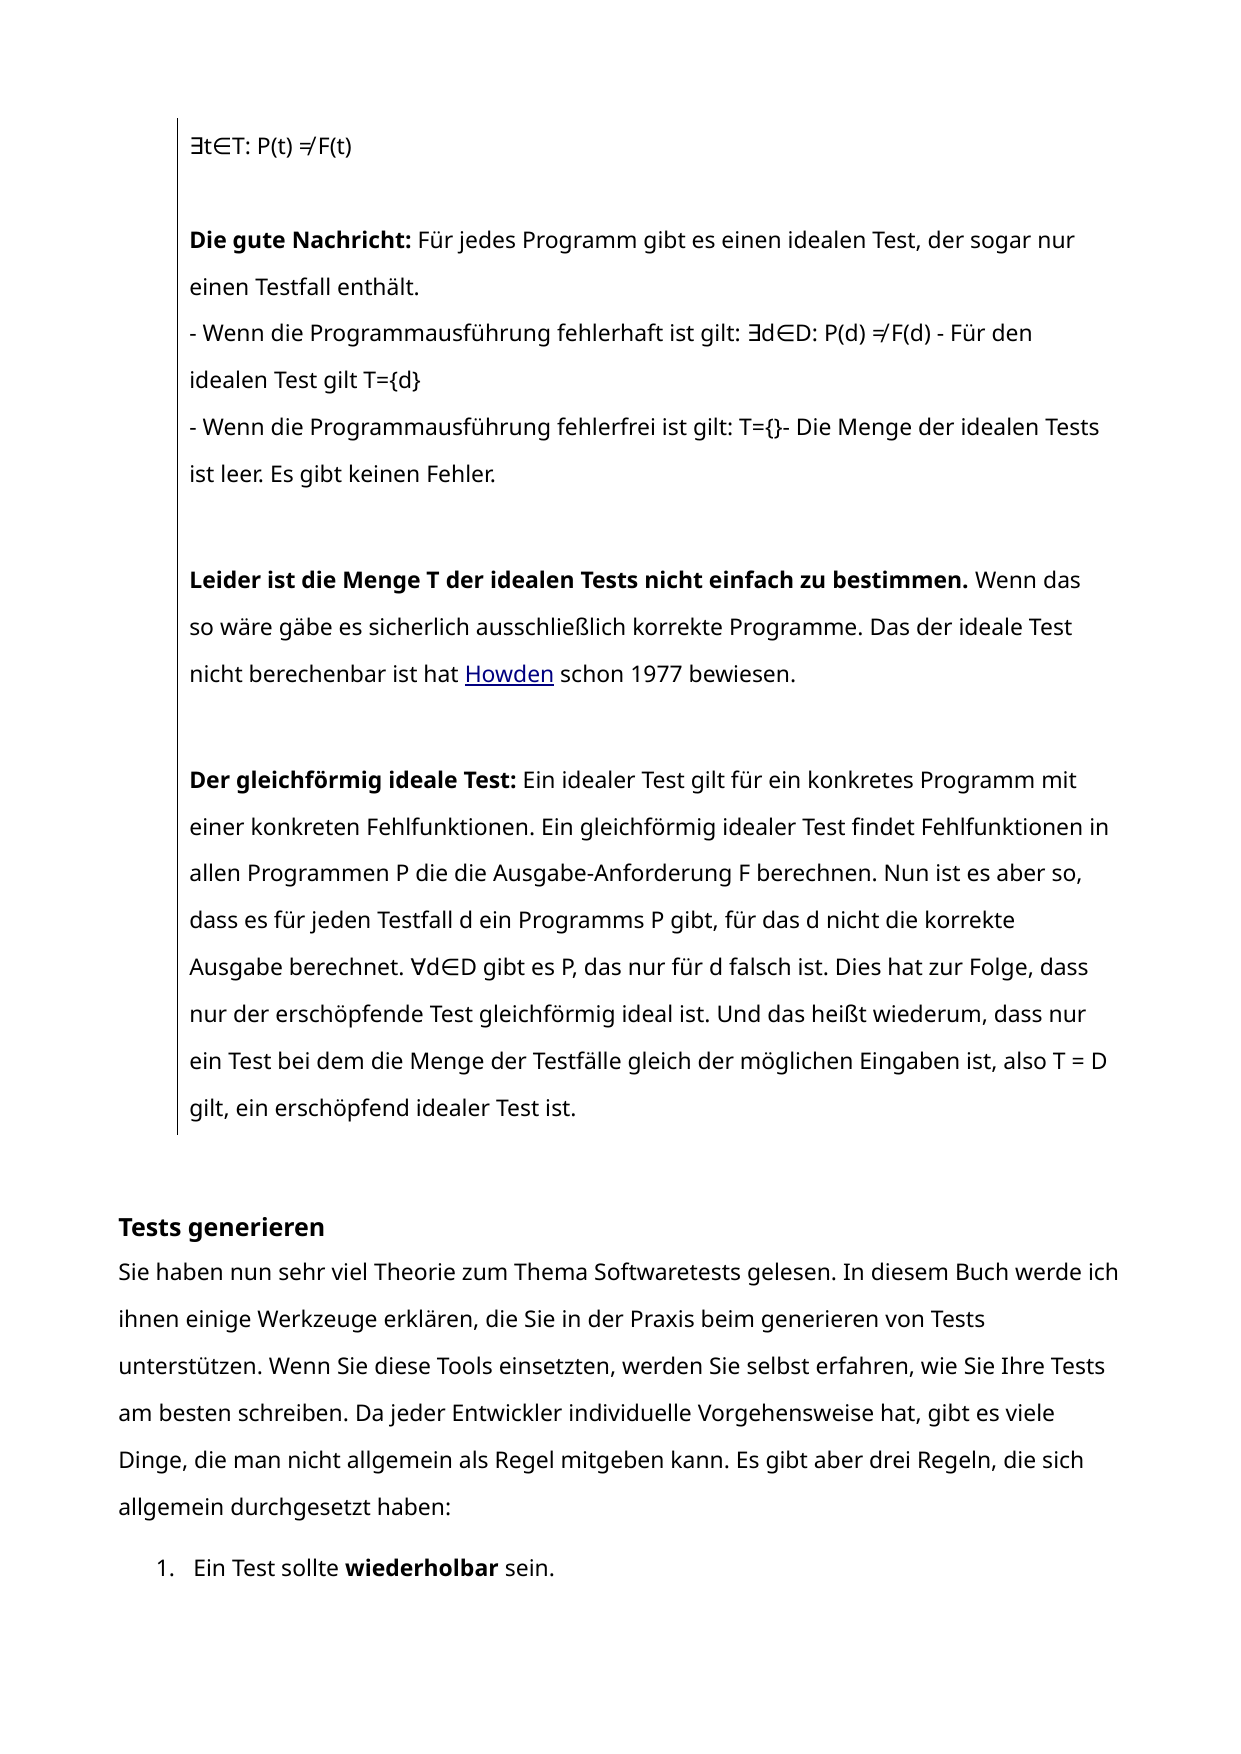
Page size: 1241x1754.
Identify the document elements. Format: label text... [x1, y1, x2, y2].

text ∃t∈T: P(t) ≠ F(t) Die gute Nachricht: Für jedes Programm gibt es einen idealen Test, der sogar nur einen Testfall enthält. - Wenn die Programmausführung fehlerhaft ist gilt: ∃d∈D: P(d) ≠ F(d) - Für den idealen Test gilt T={d} - Wenn die Programmausführung fehlerfrei ist gilt: T={}- Die Menge der idealen Tests ist leer. Es gibt keinen Fehler. [178, 118, 1122, 489]
text Leider ist die Menge T der idealen Tests nicht einfach zu bestimmen. Wenn das so wäre gäbe es sicherlich ausschließlich korrekte Programme. Das der ideale Test nicht berechenbar ist hat Howden schon 1977 bewiesen. [178, 552, 1122, 689]
text Der gleichförmig ideale Test: Ein idealer Test gilt für ein konkretes Programm mit einer konkreten Fehlfunktionen. Ein gleichförmig idealer Test findet Fehlfunktionen in allen Programmen P die die Ausgabe-Anforderung F berechnen. Nun ist es aber so, dass es für jeden Testfall d ein Programms P gibt, für das d nicht die korrekte Ausgabe berechnet. ∀d∈D gibt es P, das nur für d falsch ist. Dies hat zur Folge, dass nur der erschöpfende Test gleichförmig ideal ist. Und das heißt wiederum, dass nur ein Test bei dem die Menge der Testfälle gleich der möglichen Eingaben ist, also T = D gilt, ein erschöpfend idealer Test ist. [178, 752, 1122, 1135]
list Ein Test sollte wiederholbar sein. [156, 1552, 1122, 1583]
text Sie haben nun sehr viel Theorie zum Thema Softwaretests gelesen. In diesem Buch werde ich ihnen einige Werkzeuge erklären, die Sie in der Praxis beim generieren von Tests unterstützen. Wenn Sie diese Tools einsetzten, werden Sie selbst erfahren, wie Sie Ihre Tests am besten schreiben. Da jeder Entwickler individuelle Vorgehensweise hat, gibt es viele Dinge, die man nicht allgemein als Regel mitgeben kann. Es gibt aber drei Regeln, die sich allgemein durchgesetzt haben: [118, 1256, 1122, 1522]
subtitle Tests generieren [118, 1209, 1122, 1243]
